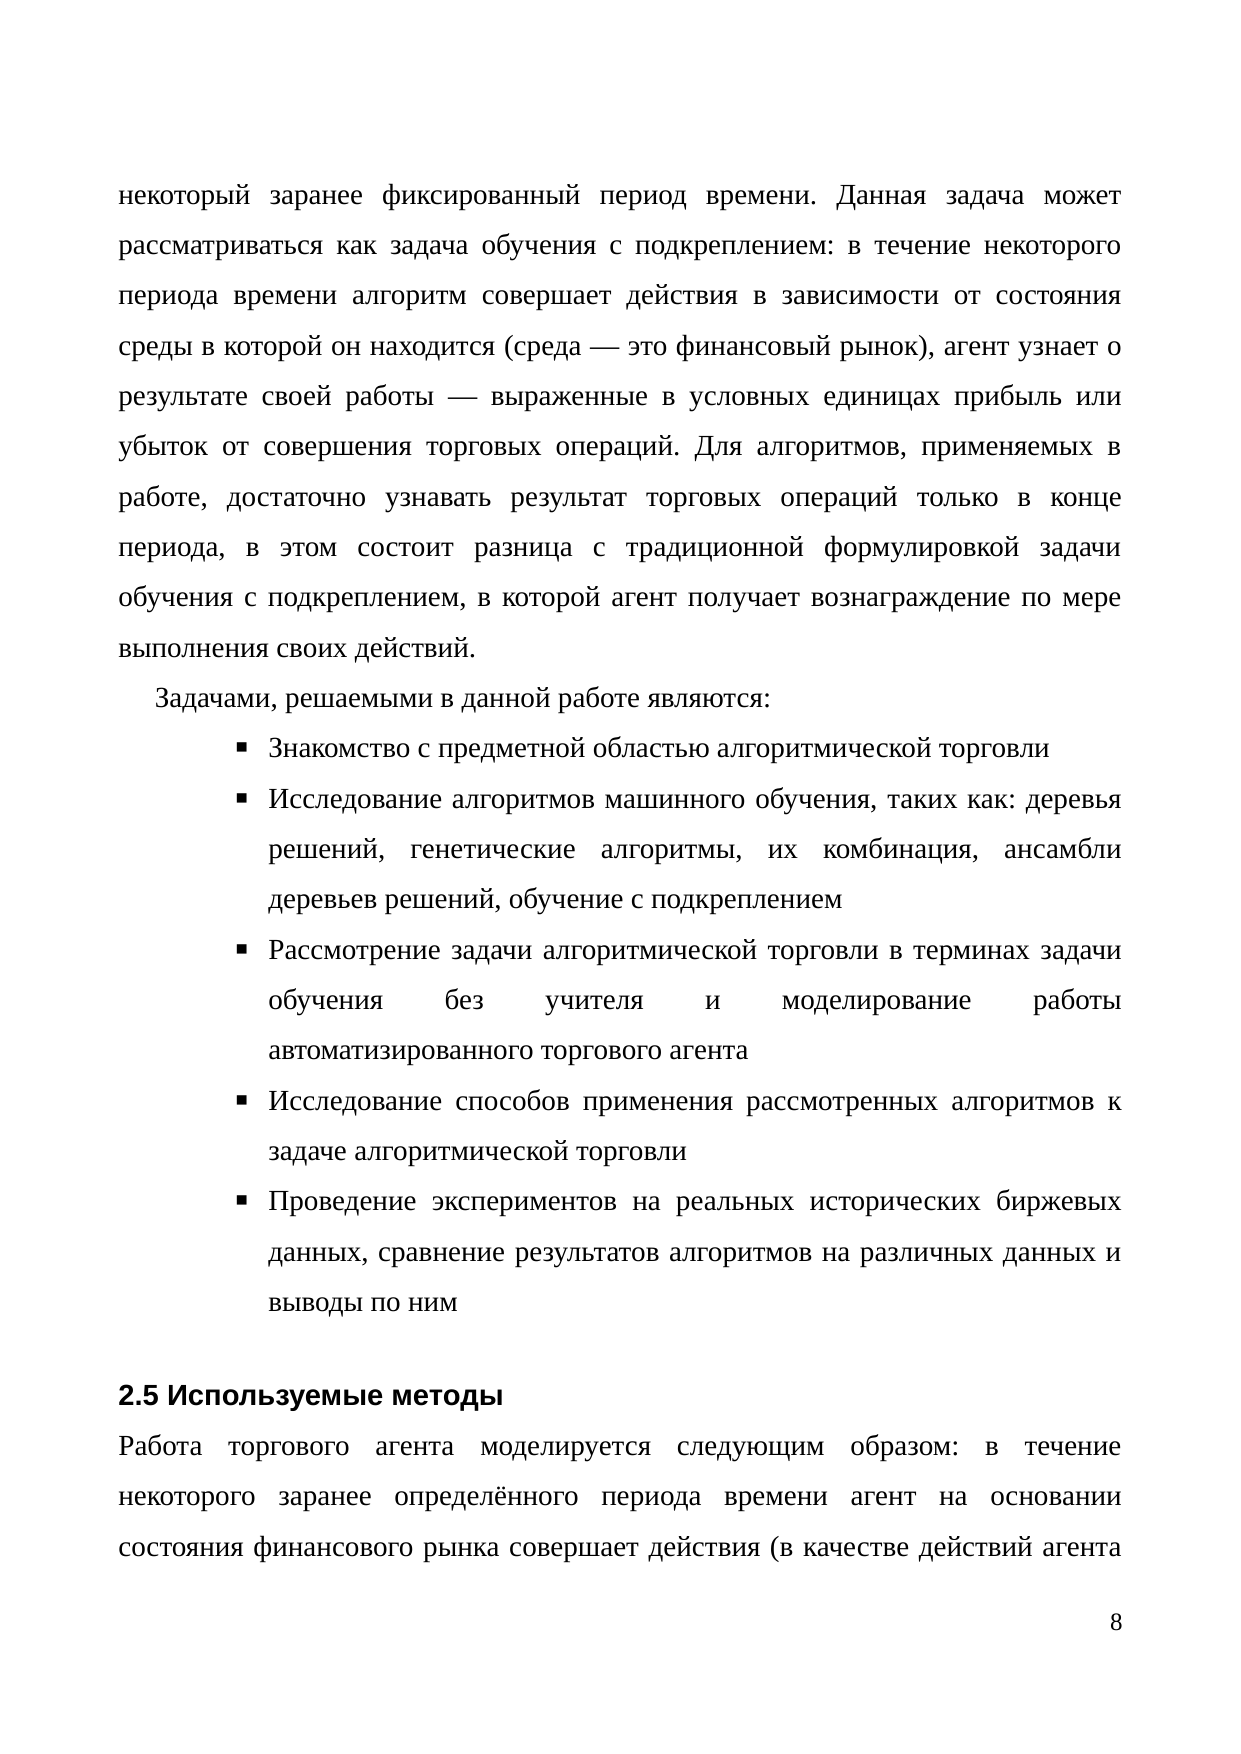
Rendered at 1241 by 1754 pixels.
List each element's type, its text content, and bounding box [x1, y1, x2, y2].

list Знакомство с предметной областью алгоритмической торговли [231, 730, 1122, 764]
list Исследование способов применения рассмотренных алгоритмов к задаче алгоритмической торговли [231, 1083, 1122, 1167]
list Работа торгового агента моделируется следующим образом: в течение некоторого заранее определённого периода времени агент на основании состояния финансового рынка совершает действия (в качестве действий агента [118, 1428, 1122, 1562]
list Проведение экспериментов на реальных исторических биржевых данных, сравнение результатов алгоритмов на различных данных и выводы по ним [231, 1183, 1122, 1318]
list Используемые методы [118, 1378, 1122, 1411]
list Рассмотрение задачи алгоритмической торговли в терминах задачи обучения без учителя и моделирование работы автоматизированного торгового агента [231, 932, 1122, 1066]
list Исследование алгоритмов машинного обучения, таких как: деревья решений, генетические алгоритмы, их комбинация, ансамбли деревьев решений, обучение с подкреплением [231, 781, 1122, 915]
list некоторый заранее фиксированный период времени. Данная задача может рассматриваться как задача обучения с подкреплением: в течение некоторого периода времени алгоритм совершает действия в зависимости от состояния среды в которой он находится (среда — это финансовый рынок), агент узнает о результате своей работы — выраженные в условных единицах прибыль или убыток от совершения торговых операций. Для алгоритмов, применяемых в работе, достаточно узнавать результат торговых операций только в конце периода, в этом состоит разница с традиционной формулировкой задачи обучения с подкреплением, в которой агент получает вознаграждение по мере выполнения своих действий. [118, 177, 1122, 663]
list Задачами, решаемыми в данной работе являются: [118, 680, 1122, 713]
